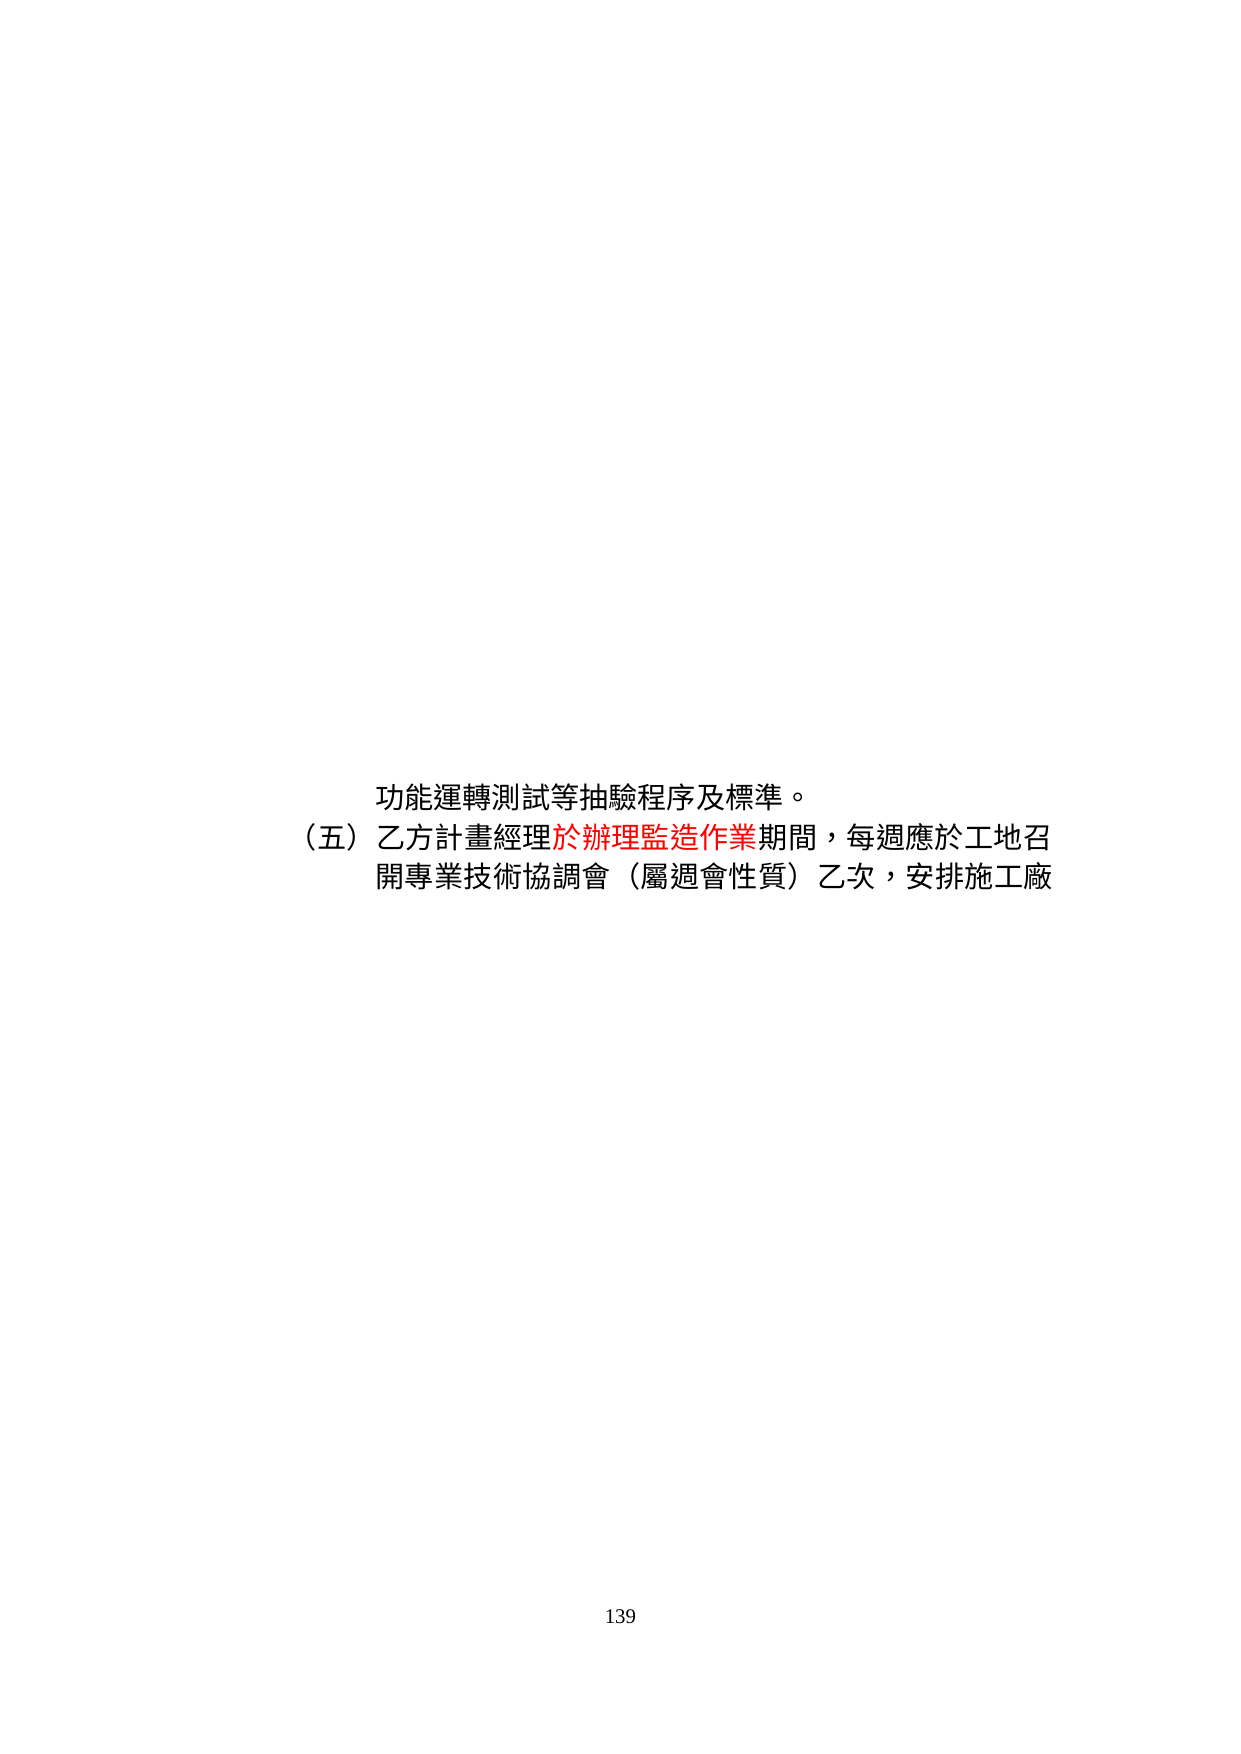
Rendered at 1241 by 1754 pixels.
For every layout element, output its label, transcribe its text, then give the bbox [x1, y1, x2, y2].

text 功能運轉測試等抽驗程序及標準。 [287, 777, 1053, 817]
text （五）乙方計畫經理於辦理監造作業期間，每週應於工地召開專業技術協調會（屬週會性質）乙次，安排施工廠 [287, 817, 1053, 896]
